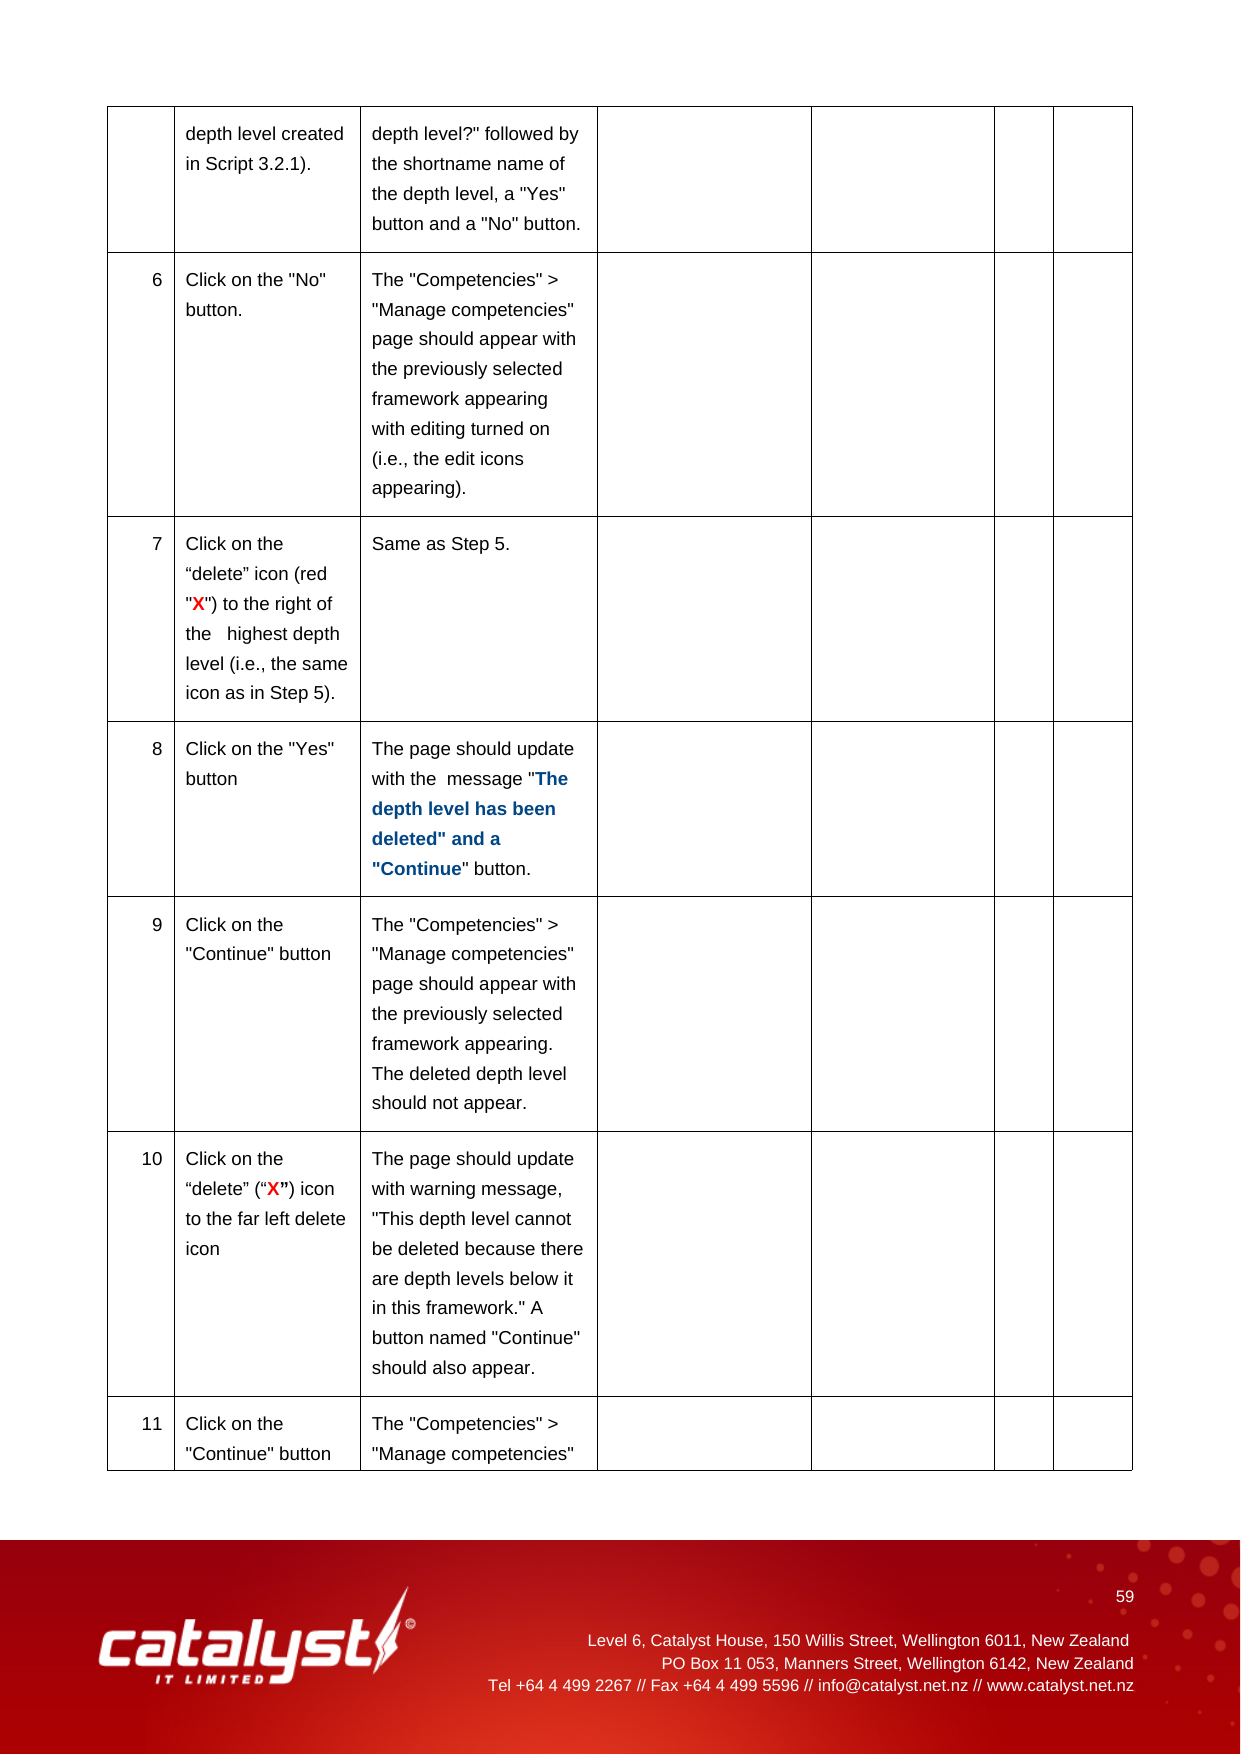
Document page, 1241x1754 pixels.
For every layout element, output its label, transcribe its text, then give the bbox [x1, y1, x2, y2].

table_cell [598, 1132, 811, 1396]
table_cell 6 [108, 253, 174, 516]
table_cell [598, 107, 811, 252]
table_cell Click on the "No" button. [175, 253, 360, 516]
table_cell [995, 897, 1053, 1131]
table_cell The "Competencies" > "Manage competencies" page should appear with the previously selected framework appearing. The deleted depth level should not appear. [361, 897, 597, 1131]
table_cell [1054, 1132, 1132, 1396]
table_cell 8 [108, 722, 174, 896]
table_cell Click on the "Yes" button [175, 722, 360, 896]
table_cell [995, 1132, 1053, 1396]
table_cell [995, 107, 1053, 252]
table_cell [995, 517, 1053, 721]
table_cell [598, 253, 811, 516]
table_cell [1054, 253, 1132, 516]
table_cell depth level created in Script 3.2.1). [175, 107, 360, 252]
table_cell [812, 107, 994, 252]
table_cell 11 [108, 1397, 174, 1470]
table_cell [812, 253, 994, 516]
table_cell [812, 897, 994, 1131]
table_cell 10 [108, 1132, 174, 1396]
table_cell Click on the "Continue" button [175, 897, 360, 1131]
table_cell [1054, 107, 1132, 252]
table_cell 9 [108, 897, 174, 1131]
table_cell The "Competencies" > "Manage competencies" [361, 1397, 597, 1470]
table_cell [1054, 517, 1132, 721]
table_cell The page should update with the message "The depth level has been deleted" and a "Continue" button. [361, 722, 597, 896]
table_cell [598, 517, 811, 721]
table_cell [1054, 722, 1132, 896]
table_cell [812, 722, 994, 896]
table_cell [812, 1397, 994, 1470]
table_cell [1054, 897, 1132, 1131]
table_cell depth level?" followed by the shortname name of the depth level, a "Yes" button and a "No" button. [361, 107, 597, 252]
table_cell The page should update with warning message, "This depth level cannot be deleted because there are depth levels below it in this framework." A button named "Continue" should also appear. [361, 1132, 597, 1396]
table_cell [812, 1132, 994, 1396]
table_cell 7 [108, 517, 174, 721]
table_cell [598, 722, 811, 896]
table_cell Click on the "Continue" button [175, 1397, 360, 1470]
table_cell [598, 1397, 811, 1470]
table_cell [108, 107, 174, 252]
table_cell Same as Step 5. [361, 517, 597, 721]
table_cell Click on the “delete” (“X”) icon to the far left delete icon [175, 1132, 360, 1396]
table_cell [812, 517, 994, 721]
picture [0, 1540, 1241, 1754]
table_cell The "Competencies" > "Manage competencies" page should appear with the previously selected framework appearing with editing turned on (i.e., the edit icons appearing). [361, 253, 597, 516]
table_cell Click on the “delete” icon (red "X") to the right of the highest depth level (i.e., the same icon as in Step 5). [175, 517, 360, 721]
table_cell [598, 897, 811, 1131]
table_cell [995, 722, 1053, 896]
table_cell [995, 1397, 1053, 1470]
table_cell [1054, 1397, 1132, 1470]
table_cell [995, 253, 1053, 516]
